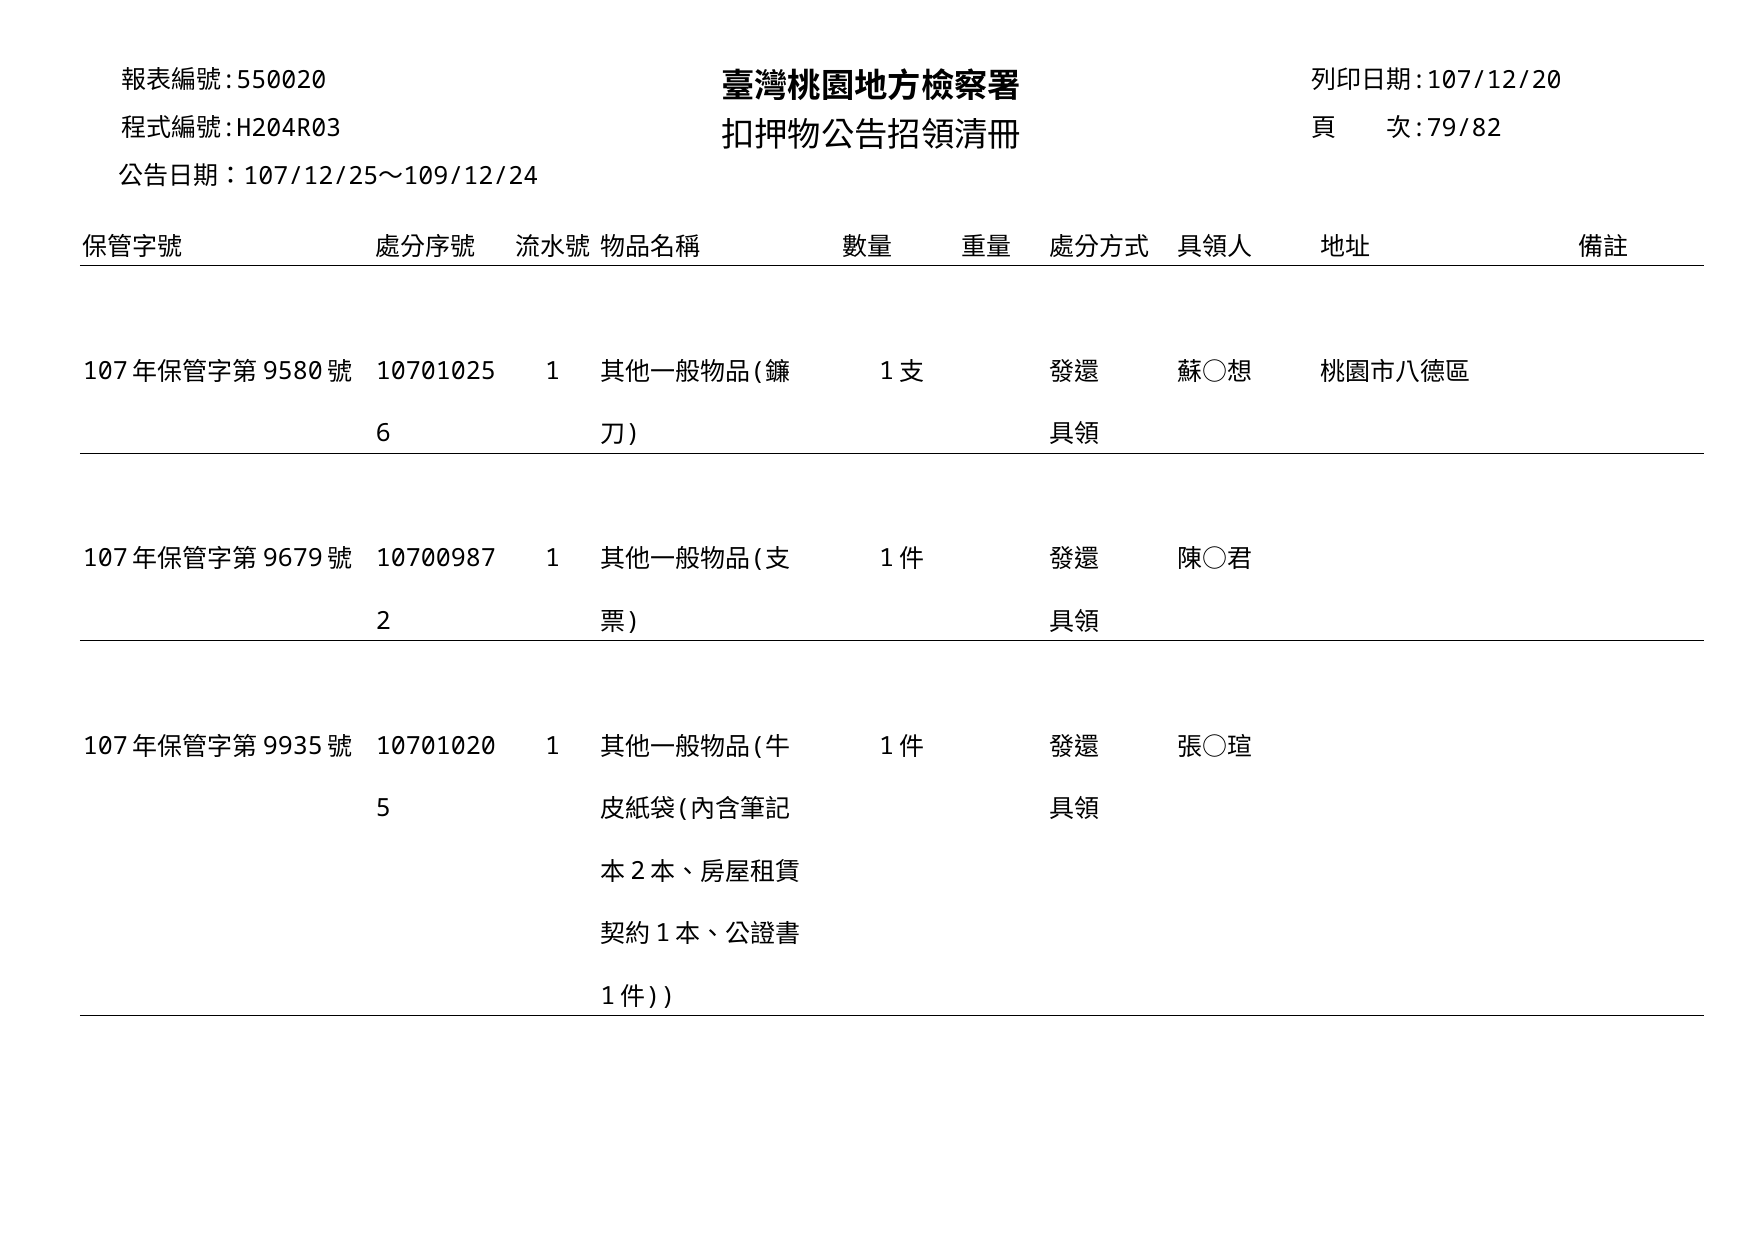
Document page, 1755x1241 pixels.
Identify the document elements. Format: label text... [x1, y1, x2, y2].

table_cell 107年保管字第9679號 [80, 454, 373, 640]
table_header 數量 [808, 203, 927, 265]
table_cell [927, 641, 1046, 1015]
table_cell 107010256 [373, 266, 507, 453]
table_header 地址 [1317, 203, 1575, 265]
table_cell 其他一般物品(牛皮紙袋(內含筆記本2本、房屋租賃契約1本、公證書1件)) [597, 641, 807, 1015]
table_cell 1支 [808, 266, 927, 453]
table_cell 1件 [808, 454, 927, 640]
table_cell 1 [507, 266, 597, 453]
table_header 處分方式 [1046, 203, 1175, 265]
table_cell [927, 454, 1046, 640]
table_cell [1575, 454, 1704, 640]
table_header 保管字號 [80, 203, 373, 265]
table_cell 桃園市八德區 [1317, 266, 1575, 453]
table_header 重量 [927, 203, 1046, 265]
table_cell 1 [507, 641, 597, 1015]
table_cell 發還 具領 [1046, 266, 1175, 453]
table_cell 1件 [808, 641, 927, 1015]
table_header 流水號 [507, 203, 597, 265]
table_cell 張○瑄 [1175, 641, 1317, 1015]
table_cell [927, 266, 1046, 453]
table_cell [1575, 266, 1704, 453]
table_cell 陳○君 [1175, 454, 1317, 640]
table_header 物品名稱 [597, 203, 807, 265]
table_cell 107年保管字第9935號 [80, 641, 373, 1015]
table_cell 發還 具領 [1046, 454, 1175, 640]
table_cell 發還 具領 [1046, 641, 1175, 1015]
table_cell [1317, 454, 1575, 640]
table_cell 107年保管字第9580號 [80, 266, 373, 453]
table_cell [1317, 641, 1575, 1015]
table_cell 107010205 [373, 641, 507, 1015]
table_header 處分序號 [373, 203, 507, 265]
table_cell 1 [507, 454, 597, 640]
table_cell 蘇○想 [1175, 266, 1317, 453]
table_header 備註 [1575, 203, 1704, 265]
table_cell 107009872 [373, 454, 507, 640]
table_cell 其他一般物品(鐮刀) [597, 266, 807, 453]
table_cell [1575, 641, 1704, 1015]
table_cell 其他一般物品(支票) [597, 454, 807, 640]
table_header 具領人 [1175, 203, 1317, 265]
